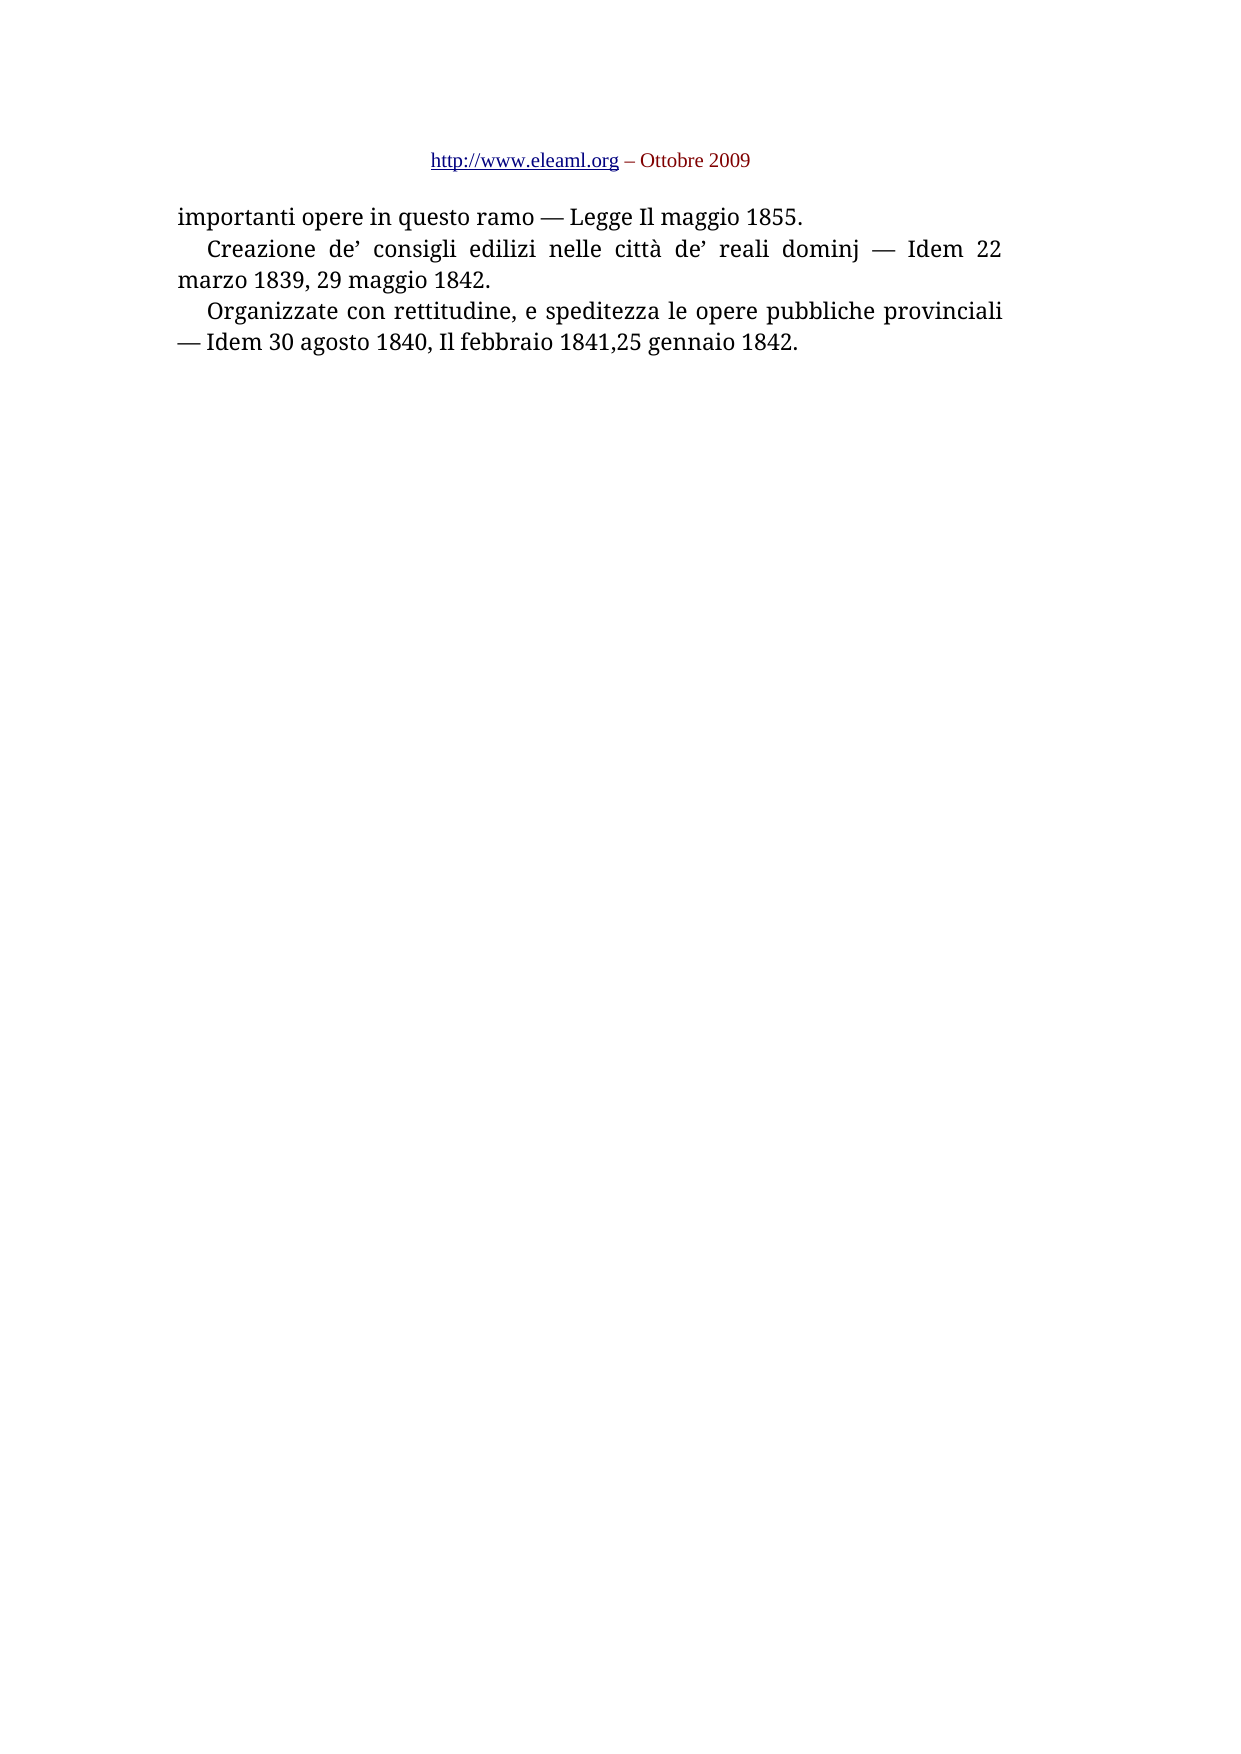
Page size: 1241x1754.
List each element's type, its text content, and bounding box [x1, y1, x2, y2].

text Organizzate con rettitudine, e speditezza le opere pubbliche provinciali— Idem 30 agosto 1840, Il febbraio 1841,25 gennaio 1842. [177, 295, 1004, 357]
text Creazione de’ consigli edilizi nelle città de’ reali dominj — Idem 22 marzo 1839, 29 maggio 1842. [177, 232, 1004, 295]
text importanti opere in questo ramo — Legge Il maggio 1855. [177, 201, 1004, 232]
